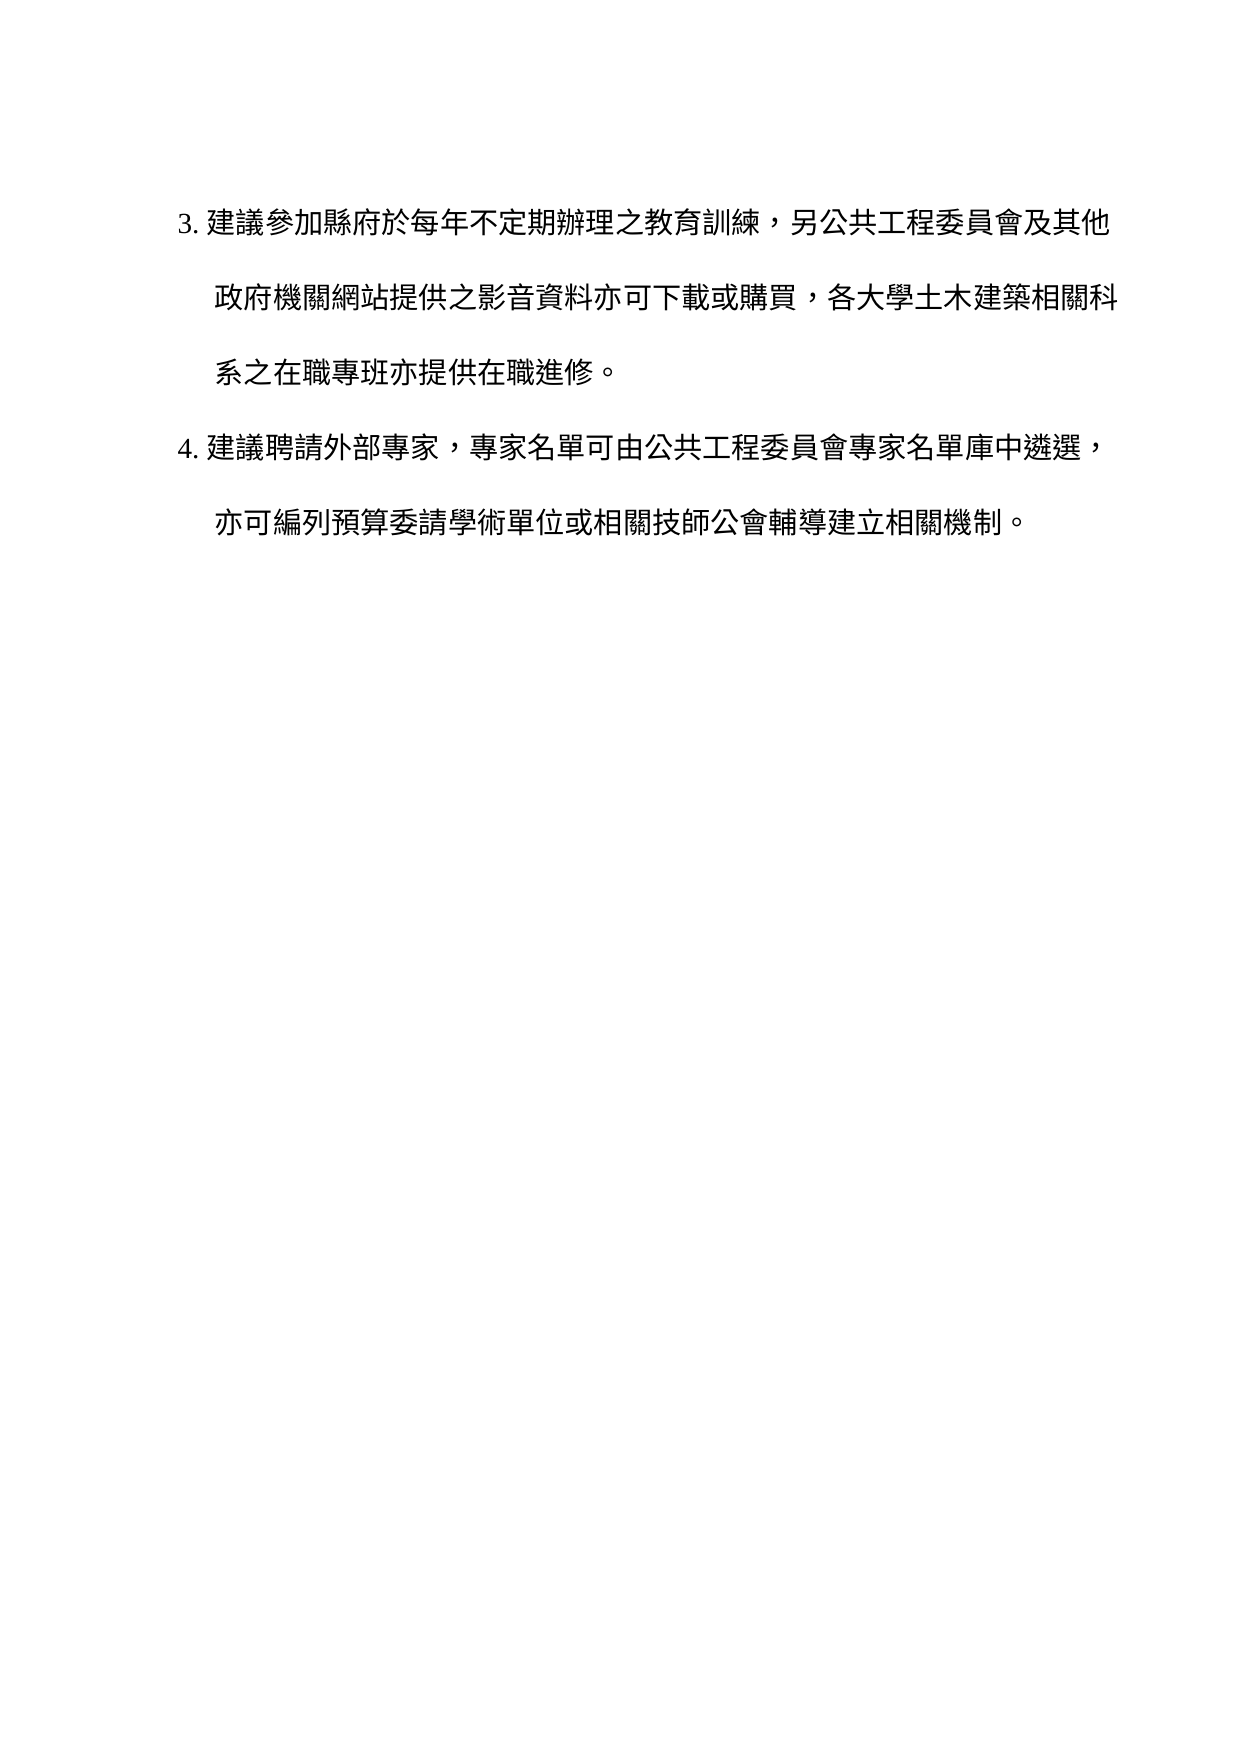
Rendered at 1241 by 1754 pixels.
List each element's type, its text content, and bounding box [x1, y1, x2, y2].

text 4. 建議聘請外部專家，專家名單可由公共工程委員會專家名單庫中遴選，亦可編列預算委請學術單位或相關技師公會輔導建立相關機制。 [177, 408, 1135, 558]
text 3. 建議參加縣府於每年不定期辦理之教育訓練，另公共工程委員會及其他政府機關網站提供之影音資料亦可下載或購買，各大學土木建築相關科系之在職專班亦提供在職進修。 [177, 183, 1135, 408]
